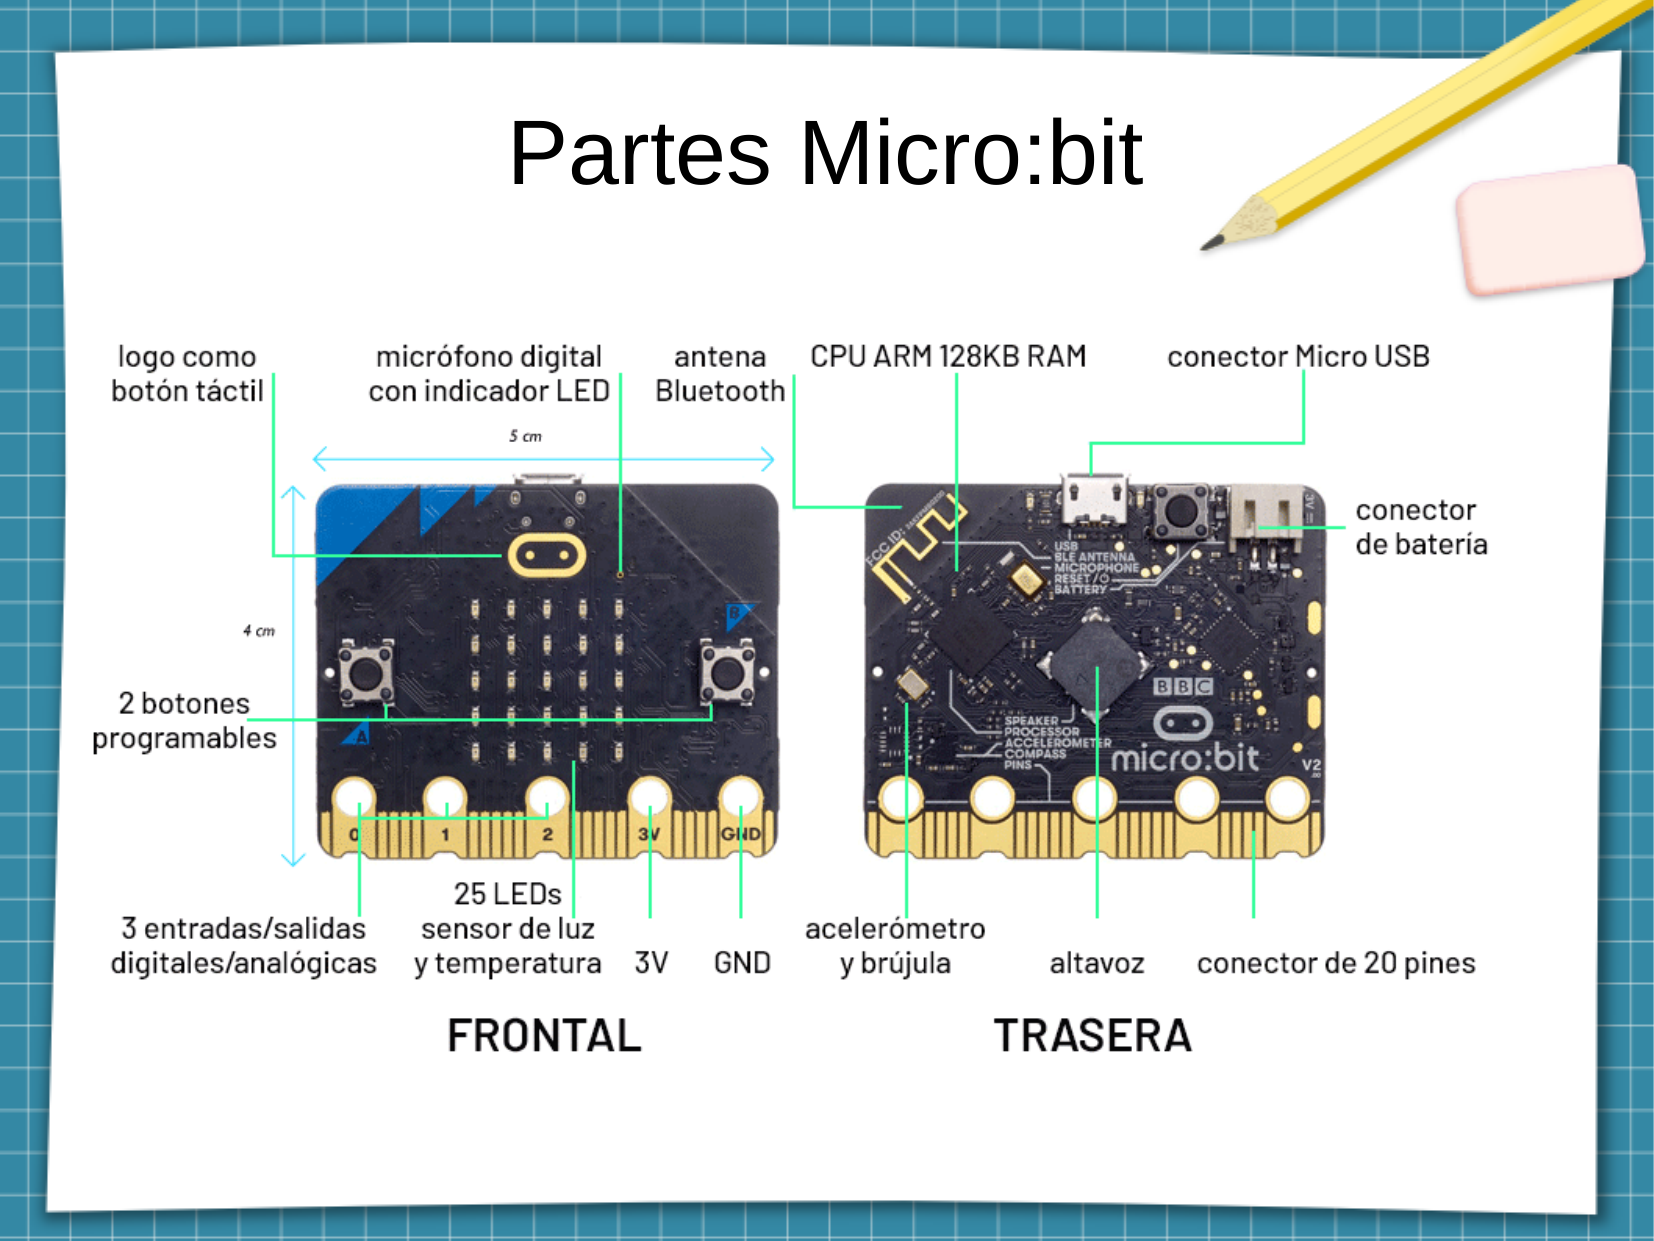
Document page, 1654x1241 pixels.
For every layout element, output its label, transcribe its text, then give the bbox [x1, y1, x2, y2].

picture [0, 0, 1654, 1241]
title Partes Micro:bit [82, 49, 1571, 257]
